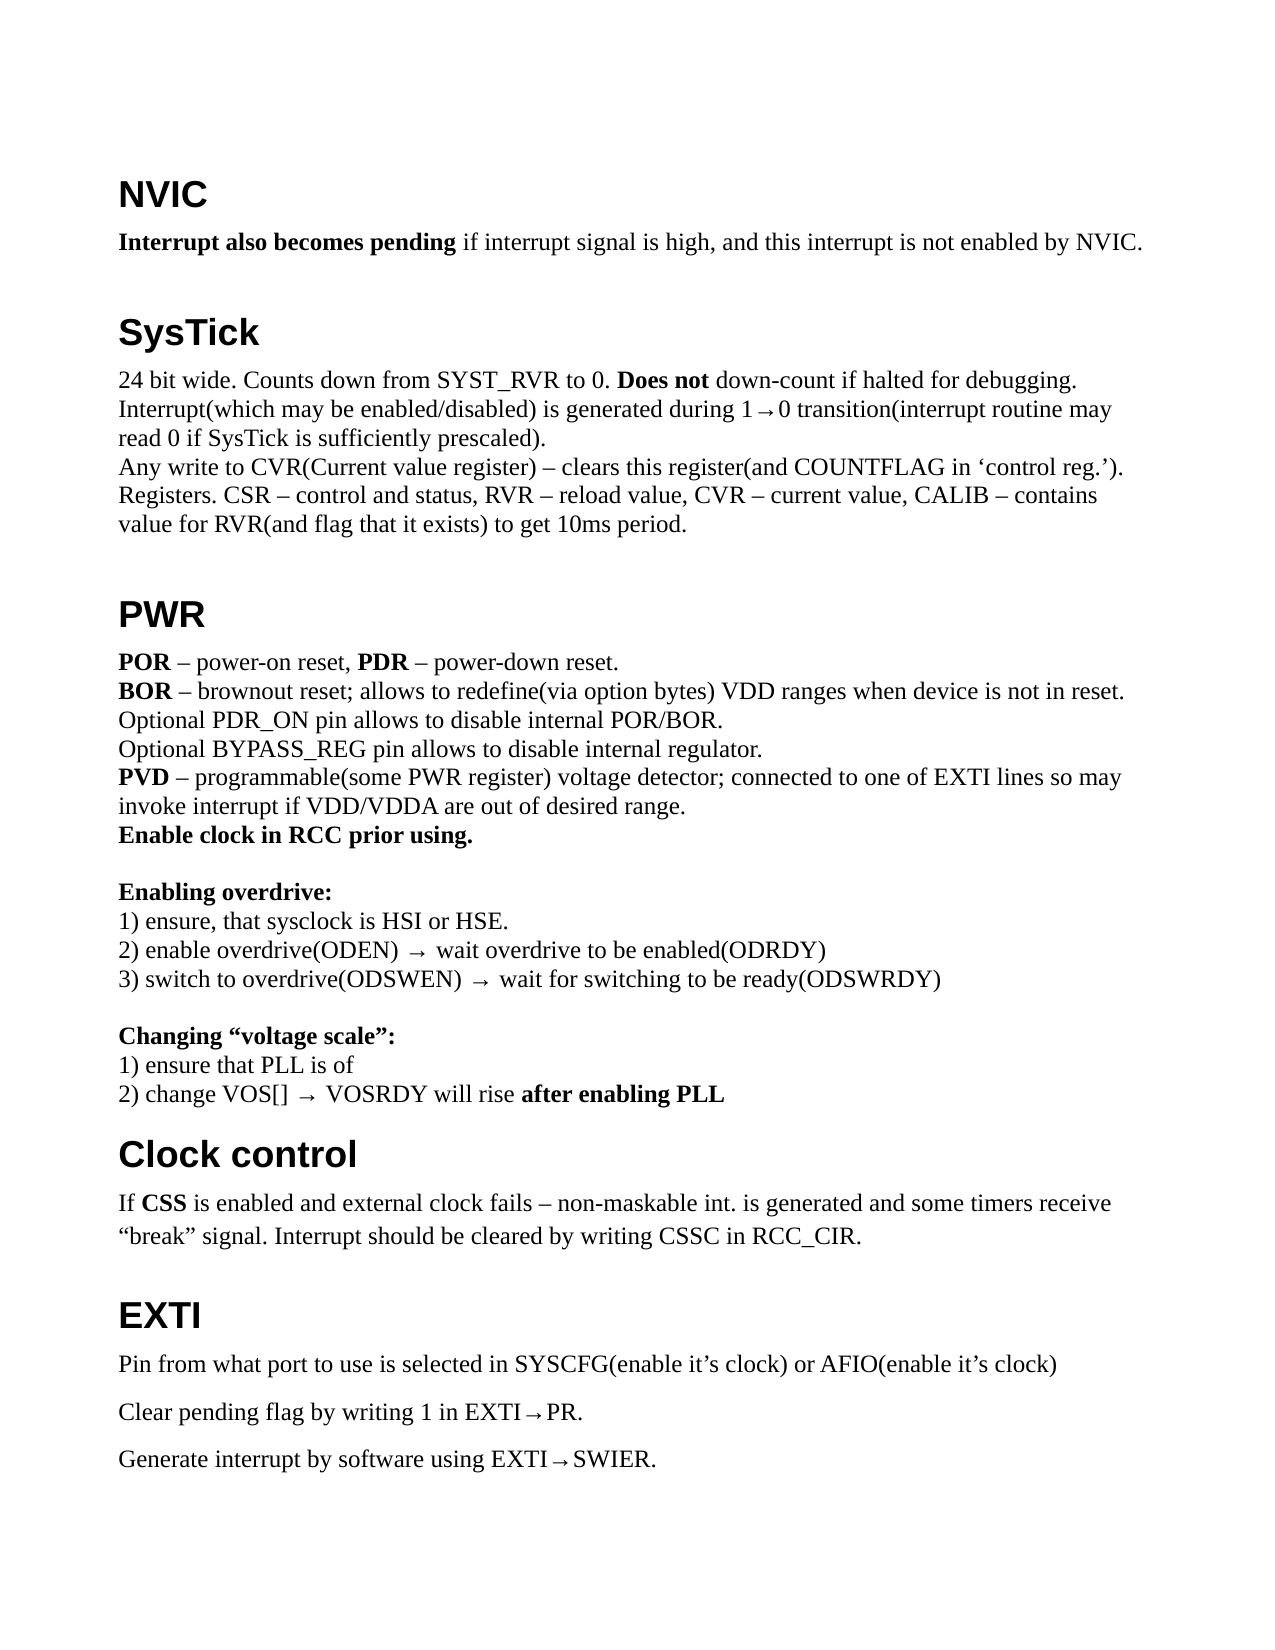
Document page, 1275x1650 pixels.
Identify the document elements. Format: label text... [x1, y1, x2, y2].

text 2) change VOS[] → VOSRDY will rise after enabling PLL [118, 1079, 1157, 1107]
text Optional PDR_ON pin allows to disable internal POR/BOR. [118, 705, 1157, 734]
subtitle NVIC [118, 172, 1157, 215]
text Generate interrupt by software using EXTI→SWIER. [118, 1444, 1157, 1473]
text POR – power-on reset, PDR – power-down reset. [118, 647, 1157, 676]
text Any write to CVR(Current value register) – clears this register(and COUNTFLAG in ‘control reg.’). [118, 452, 1157, 481]
text If CSS is enabled and external clock fails – non-maskable int. is generated and some timers receive “break” signal. Interrupt should be cleared by writing CSSC in RCC_CIR. [118, 1188, 1157, 1250]
text Enable clock in RCC prior using. [118, 820, 1157, 849]
subtitle SysTick [118, 310, 1157, 353]
text Registers. CSR – control and status, RVR – reload value, CVR – current value, CALIB – contains value for RVR(and flag that it exists) to get 10ms period. [118, 481, 1157, 538]
text Interrupt also becomes pending if interrupt signal is high, and this interrupt is not enabled by NVIC. [118, 227, 1157, 256]
text Clear pending flag by writing 1 in EXTI→PR. [118, 1397, 1157, 1426]
text Enabling overdrive: [118, 877, 1157, 906]
text 3) switch to overdrive(ODSWEN) → wait for switching to be ready(ODSWRDY) [118, 964, 1157, 992]
text Optional BYPASS_REG pin allows to disable internal regulator. [118, 734, 1157, 762]
subtitle Clock control [118, 1132, 1157, 1176]
text 1) ensure that PLL is of [118, 1050, 1157, 1079]
text 24 bit wide. Counts down from SYST_RVR to 0. Does not down-count if halted for debugging. [118, 366, 1157, 394]
subtitle EXTI [118, 1294, 1157, 1337]
text Interrupt(which may be enabled/disabled) is generated during 1→0 transition(interrupt routine may read 0 if SysTick is sufficiently prescaled). [118, 394, 1157, 452]
text BOR – brownout reset; allows to redefine(via option bytes) VDD ranges when device is not in reset. [118, 676, 1157, 705]
text PVD – programmable(some PWR register) voltage detector; connected to one of EXTI lines so may invoke interrupt if VDD/VDDA are out of desired range. [118, 762, 1157, 820]
subtitle PWR [118, 592, 1157, 635]
text 1) ensure, that sysclock is HSI or HSE. [118, 906, 1157, 935]
text Changing “voltage scale”: [118, 1021, 1157, 1050]
text Pin from what port to use is selected in SYSCFG(enable it’s clock) or AFIO(enable it’s clock) [118, 1349, 1157, 1378]
text 2) enable overdrive(ODEN) → wait overdrive to be enabled(ODRDY) [118, 935, 1157, 964]
